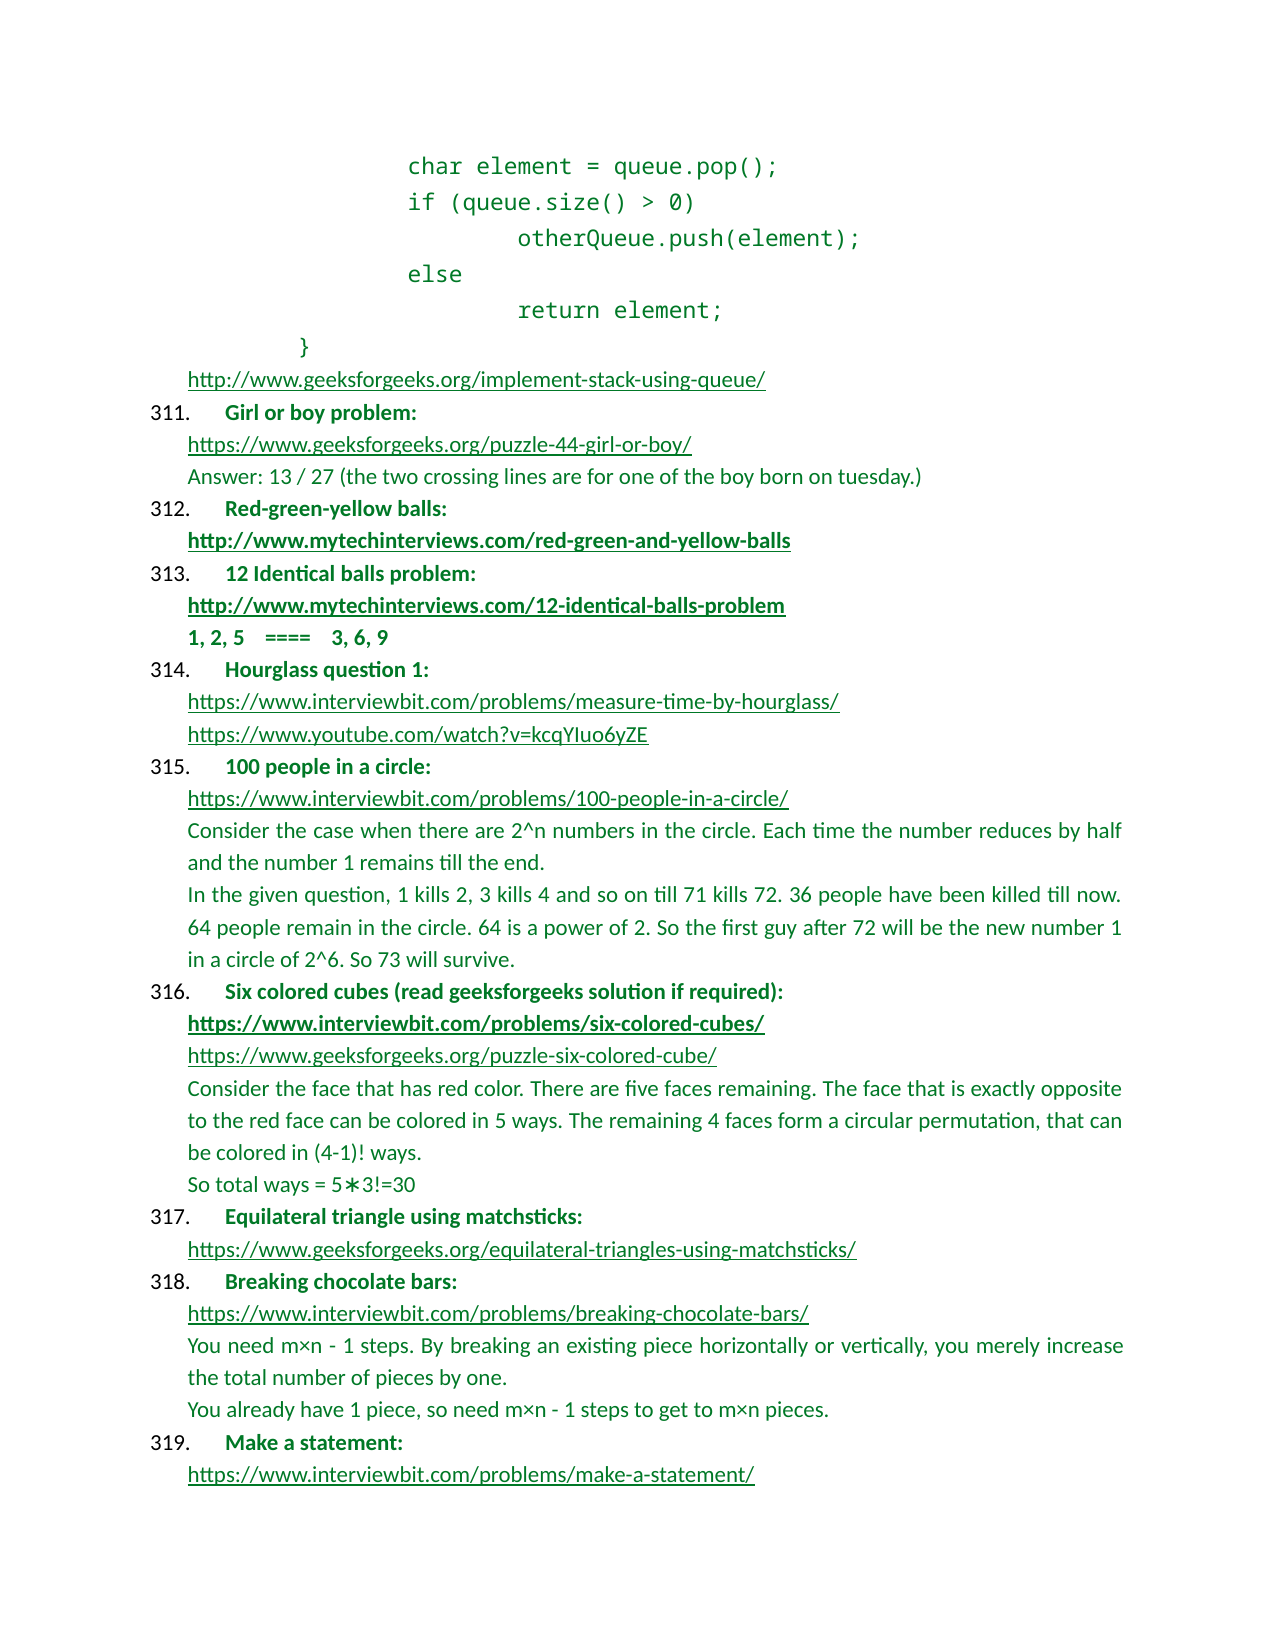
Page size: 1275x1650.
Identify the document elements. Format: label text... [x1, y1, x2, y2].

list In the given question, 1 kills 2, 3 kills 4 and so on till 71 kills 72. 36 people have been killed till now. 64 people remain in the circle. 64 is a power of 2. So the first guy after 72 will be the new number 1 in a circle of 2^6. So 73 will survive. [150, 881, 1125, 973]
list Six colored cubes (read geeksforgeeks solution if required): [150, 977, 1125, 1005]
list Girl or boy problem: [150, 398, 1125, 426]
list Red-green-yellow balls: [150, 494, 1125, 522]
list https://www.interviewbit.com/problems/breaking-chocolate-bars/ [150, 1299, 1125, 1327]
list https://www.geeksforgeeks.org/equilateral-triangles-using-matchsticks/ [150, 1235, 1125, 1263]
list Equilateral triangle using matchsticks: [150, 1202, 1125, 1231]
list } [150, 330, 1125, 361]
list return element; [150, 294, 1125, 325]
list http://www.geeksforgeeks.org/implement-stack-using-queue/ [150, 366, 1125, 394]
list https://www.youtube.com/watch?v=kcqYIuo6yZE [150, 720, 1125, 748]
list 12 Identical balls problem: [150, 559, 1125, 587]
list So total ways = 5∗3!=30 [150, 1170, 1125, 1198]
list if (queue.size() > 0) [150, 186, 1125, 217]
list 1, 2, 5 ==== 3, 6, 9 [150, 623, 1125, 651]
list https://www.interviewbit.com/problems/six-colored-cubes/ [150, 1009, 1125, 1037]
list http://www.mytechinterviews.com/12-identical-balls-problem [150, 591, 1125, 619]
list https://www.geeksforgeeks.org/puzzle-six-colored-cube/ [150, 1042, 1125, 1069]
list Breaking chocolate bars: [150, 1267, 1125, 1295]
list https://www.geeksforgeeks.org/puzzle-44-girl-or-boy/ [150, 430, 1125, 458]
list https://www.interviewbit.com/problems/100-people-in-a-circle/ [150, 784, 1125, 812]
list Consider the case when there are 2^n numbers in the circle. Each time the number reduces by half and the number 1 remains till the end. [150, 816, 1125, 876]
list http://www.mytechinterviews.com/red-green-and-yellow-balls [150, 527, 1125, 554]
list https://www.interviewbit.com/problems/make-a-statement/ [150, 1460, 1125, 1488]
list else [150, 258, 1125, 289]
list char element = queue.pop(); [150, 150, 1125, 181]
list You already have 1 piece, so need m×n - 1 steps to get to m×n pieces. [150, 1396, 1125, 1424]
list 100 people in a circle: [150, 752, 1125, 780]
list Answer: 13 / 27 (the two crossing lines are for one of the boy born on tuesday.) [150, 462, 1125, 490]
list Make a statement: [150, 1428, 1125, 1456]
list Hourglass question 1: [150, 655, 1125, 683]
list otherQueue.push(element); [150, 222, 1125, 253]
list Consider the face that has red color. There are five faces remaining. The face that is exactly opposite to the red face can be colored in 5 ways. The remaining 4 faces form a circular permutation, that can be colored in (4-1)! ways. [150, 1074, 1125, 1166]
list You need m×n - 1 steps. By breaking an existing piece horizontally or vertically, you merely increase the total number of pieces by one. [150, 1331, 1125, 1391]
list https://www.interviewbit.com/problems/measure-time-by-hourglass/ [150, 687, 1125, 716]
